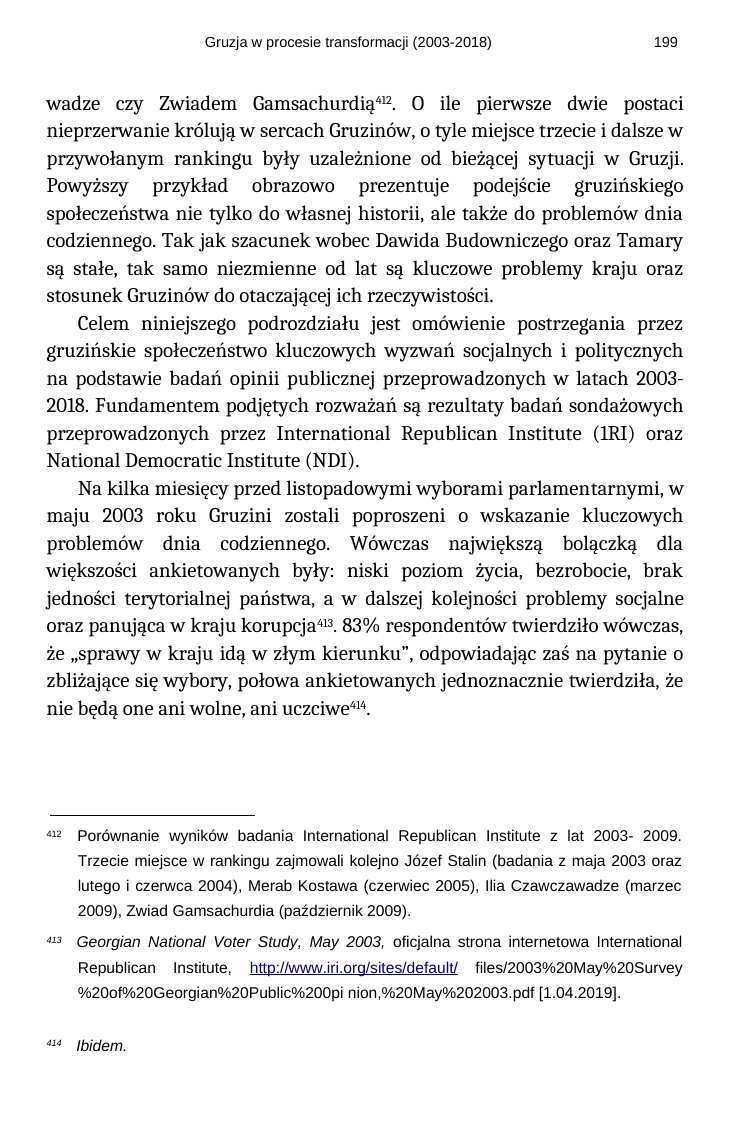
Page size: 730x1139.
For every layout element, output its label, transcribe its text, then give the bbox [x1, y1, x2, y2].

text 199 [653, 34, 683, 51]
text 414 Ibidem. [46, 1037, 683, 1055]
text 412 Porównanie wyników badania International Republican Institute z lat 2003- 2009. Trzecie miejsce w rankingu zajmowali kolejno Józef Stalin (badania z maja 2003 oraz lutego i czerwca 2004), Merab Kostawa (czerwiec 2005), Ilia Czawczawadze (marzec 2009), Zwiad Gamsachurdia (październik 2009). [46, 827, 683, 920]
text Gruzja w procesie transformacji (2003-2018) [204, 34, 526, 50]
text 413 Georgian National Voter Study, May 2003, oficjalna strona internetowa International Republican Institute, http://www.iri.org/sites/default/ files/2003%20May%20Survey%20of%20Georgian%20Public%200pi nion,%20May%202003.pdf [1.04.2019]. [46, 933, 683, 1002]
text wadze czy Zwiadem Gamsachurdią412. O ile pierwsze dwie postaci nieprzerwanie królują w sercach Gruzinów, o tyle miejsce trzecie i dalsze w przywołanym rankingu były uzależnione od bieżącej sy­tuacji w Gruzji. Powyższy przykład obrazowo prezentuje podejście gruzińskiego społeczeństwa nie tylko do własnej historii, ale także do problemów dnia codziennego. Tak jak szacunek wobec Dawida Budowniczego oraz Tamary są stałe, tak samo niezmienne od lat są kluczowe problemy kraju oraz stosunek Gruzinów do otaczającej ich rzeczywistości. [46, 92, 684, 308]
text Celem niniejszego podrozdziału jest omówienie postrzegania przez gruzińskie społeczeństwo kluczowych wyzwań socjalnych i politycznych na podstawie badań opinii publicznej przeprowa­dzonych w latach 2003-2018. Fundamentem podjętych rozważań są rezultaty badań sondażowych przeprowadzonych przez International Republican Institute (1RI) oraz National Democratic Institute (NDI). [46, 312, 684, 473]
text Na kilka miesięcy przed listopadowymi wyborami parlamen­tarnymi, w maju 2003 roku Gruzini zostali poproszeni o wskazanie kluczowych problemów dnia codziennego. Wówczas największą bolączką dla większości ankietowanych były: niski poziom życia, bezrobocie, brak jedności terytorialnej państwa, a w dalszej ko­lejności problemy socjalne oraz panująca w kraju korupcja413. 83% respondentów twierdziło wówczas, że „sprawy w kraju idą w złym kierunku”, odpowiadając zaś na pytanie o zbliżające się wybory, połowa ankietowanych jednoznacznie twierdziła, że nie będą one ani wolne, ani uczciwe414. [46, 477, 684, 721]
